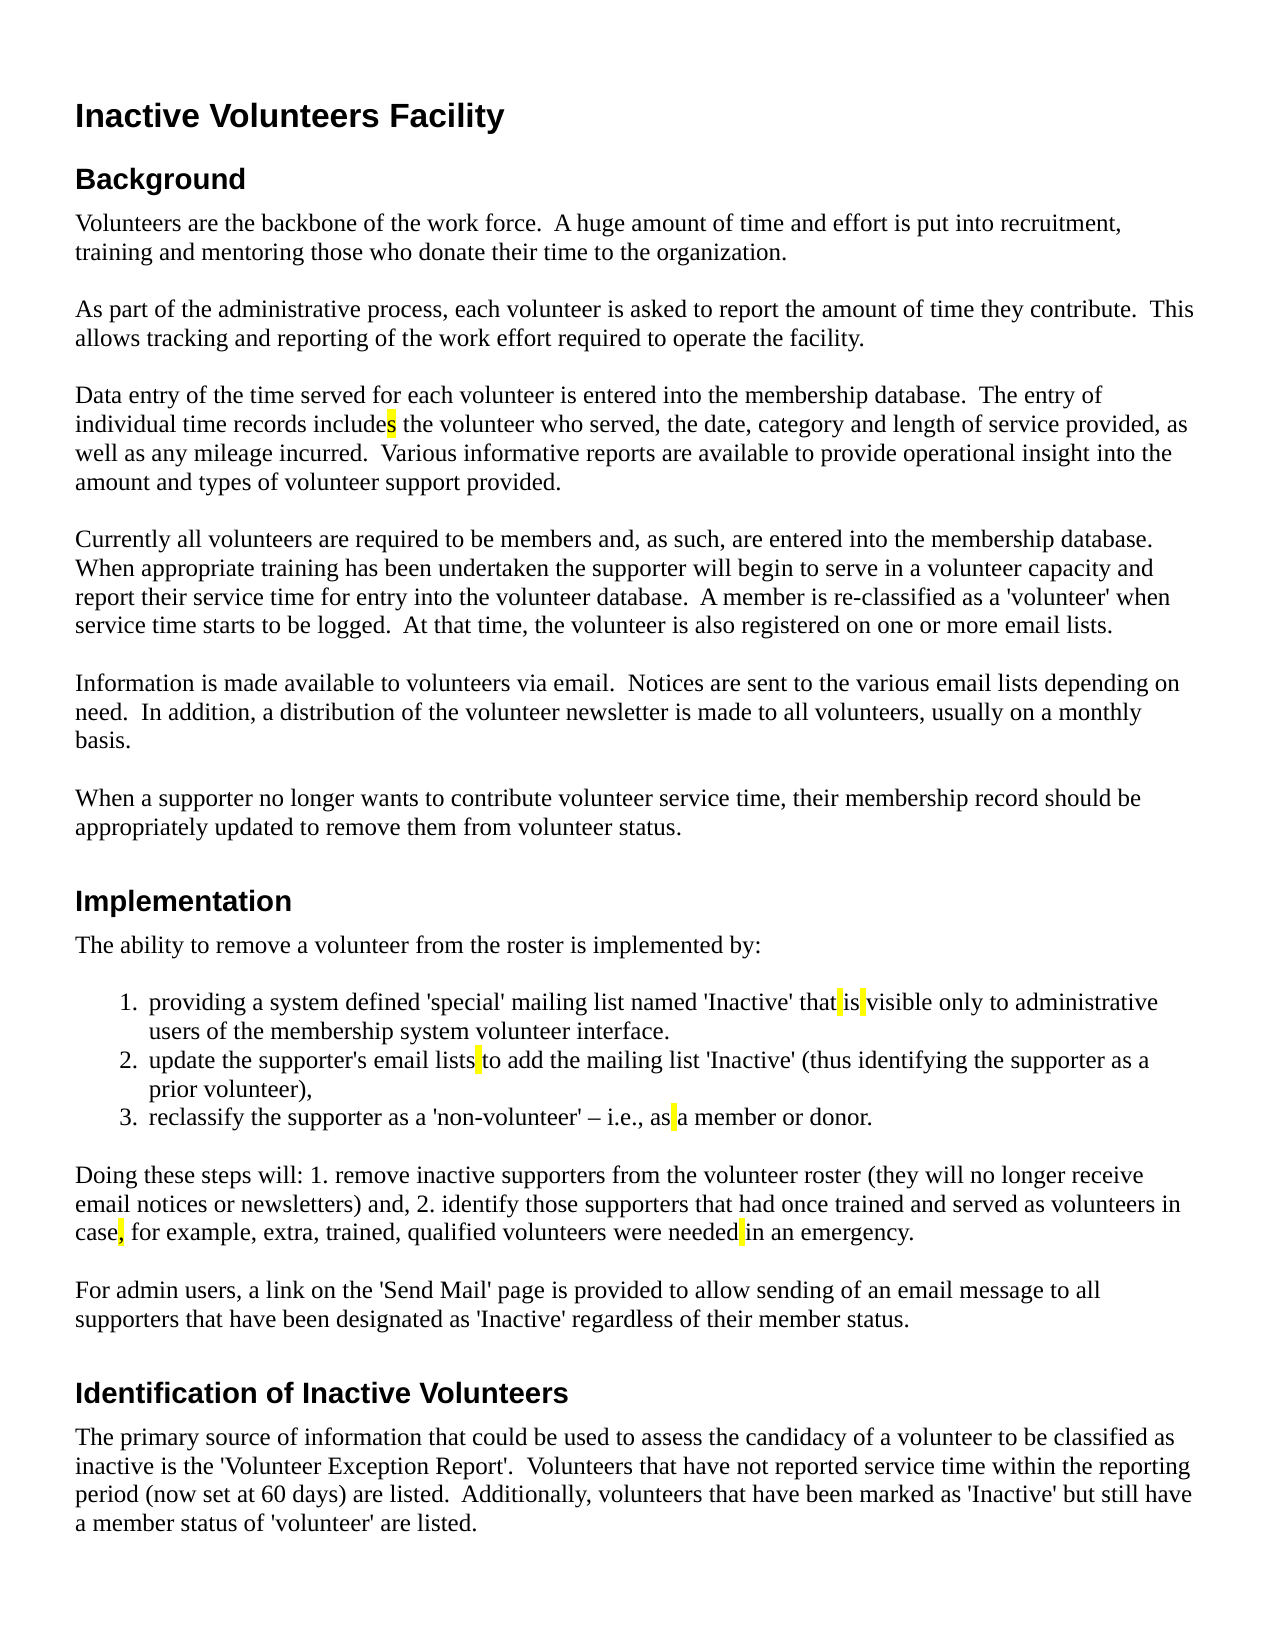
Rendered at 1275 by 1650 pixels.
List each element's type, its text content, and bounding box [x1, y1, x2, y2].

subtitle Background [75, 162, 1200, 195]
text As part of the administrative process, each volunteer is asked to report the amount of time they contribute. This allows tracking and reporting of the work effort required to operate the facility. [75, 294, 1200, 352]
text The primary source of information that could be used to assess the candidacy of a volunteer to be classified as inactive is the 'Volunteer Exception Report'. Volunteers that have not reported service time within the reporting period (now set at 60 days) are listed. Additionally, volunteers that have been marked as 'Inactive' but still have a member status of 'volunteer' are listed. [75, 1422, 1200, 1537]
text For admin users, a link on the 'Send Mail' page is provided to allow sending of an email message to all supporters that have been designated as 'Inactive' regardless of their member status. [75, 1275, 1200, 1332]
subtitle Implementation [75, 884, 1200, 917]
text Information is made available to volunteers via email. Notices are sent to the various email lists depending on need. In addition, a distribution of the volunteer newsletter is made to all volunteers, usually on a monthly basis. [75, 668, 1200, 754]
text Currently all volunteers are required to be members and, as such, are entered into the membership database. When appropriate training has been undertaken the supporter will begin to serve in a volunteer capacity and report their service time for entry into the volunteer database. A member is re-classified as a 'volunteer' when service time starts to be logged. At that time, the volunteer is also registered on one or more email lists. [75, 524, 1200, 639]
text When a supporter no longer wants to contribute volunteer service time, their membership record should be appropriately updated to remove them from volunteer status. [75, 783, 1200, 840]
list reclassify the supporter as a 'non-volunteer' – i.e., as a member or donor. [119, 1102, 1200, 1131]
list providing a system defined 'special' mailing list named 'Inactive' that is visible only to administrative users of the membership system volunteer interface. [119, 987, 1200, 1045]
text Data entry of the time served for each volunteer is entered into the membership database. The entry of individual time records includes the volunteer who served, the date, category and length of service provided, as well as any mileage incurred. Various informative reports are available to provide operational insight into the amount and types of volunteer support provided. [75, 380, 1200, 495]
text The ability to remove a volunteer from the roster is implemented by: [75, 930, 1200, 959]
subtitle Identification of Inactive Volunteers [75, 1376, 1200, 1409]
text Volunteers are the backbone of the work force. A huge amount of time and effort is put into recruitment, training and mentoring those who donate their time to the organization. [75, 208, 1200, 265]
text Doing these steps will: 1. remove inactive supporters from the volunteer roster (they will no longer receive email notices or newsletters) and, 2. identify those supporters that had once trained and served as volunteers in case, for example, extra, trained, qualified volunteers were needed in an emergency. [75, 1160, 1200, 1246]
list update the supporter's email lists to add the mailing list 'Inactive' (thus identifying the supporter as a prior volunteer), [119, 1045, 1200, 1102]
subtitle Inactive Volunteers Facility [75, 96, 1200, 134]
